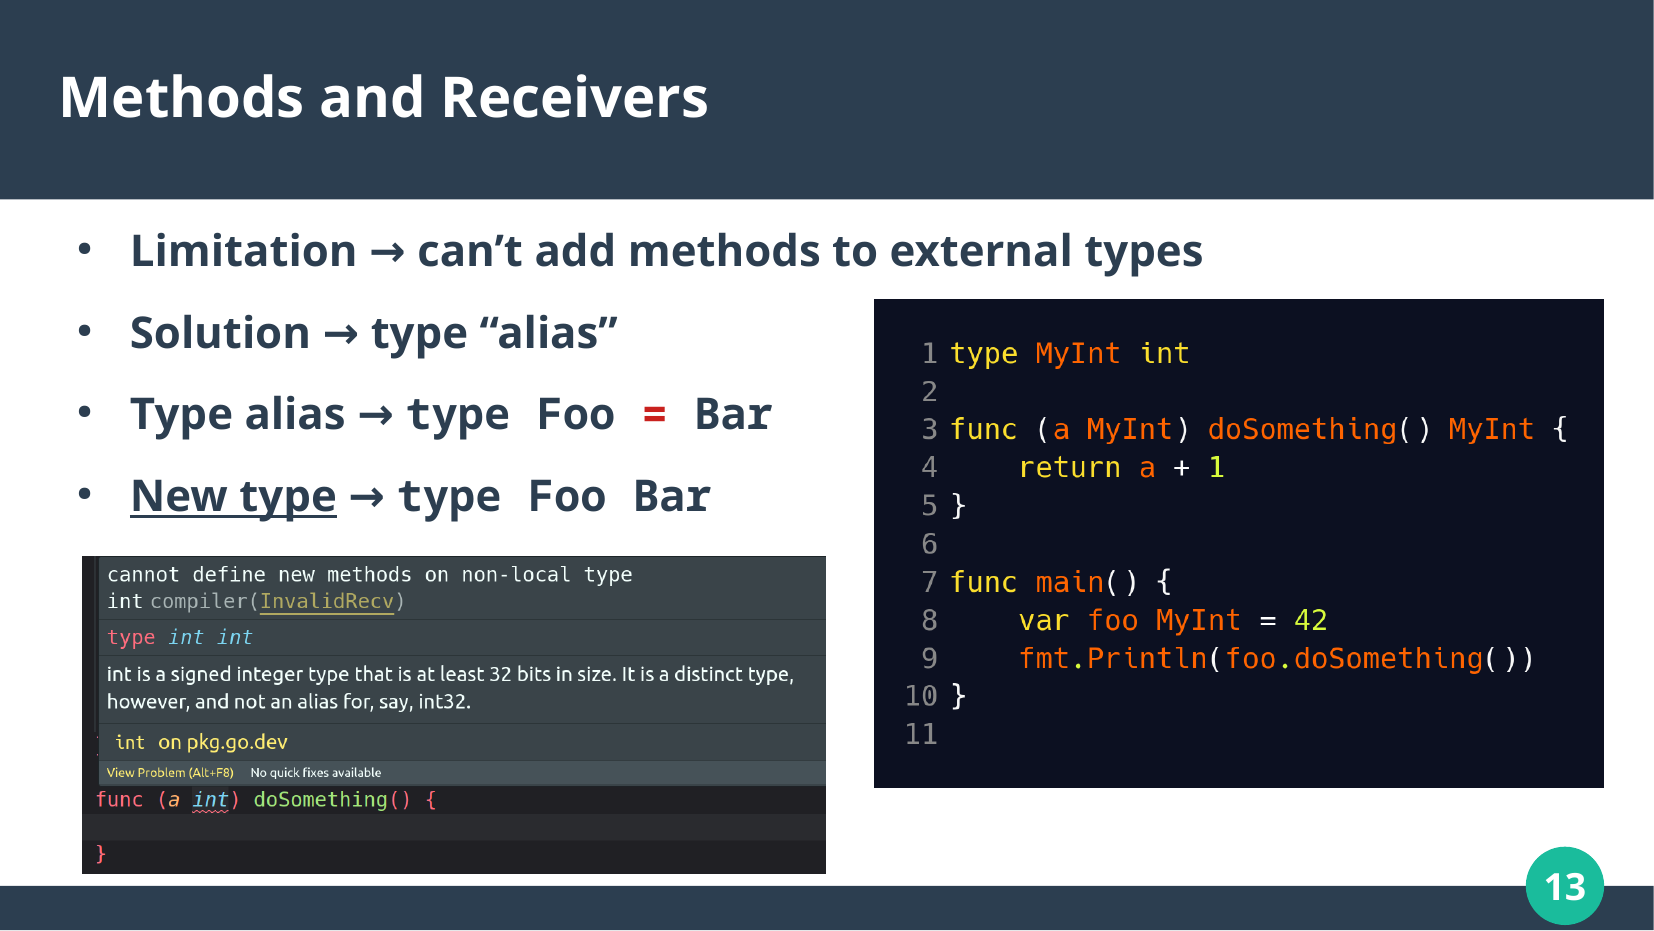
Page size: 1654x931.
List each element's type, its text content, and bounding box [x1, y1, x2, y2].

picture [82, 556, 826, 874]
list Limitation → can’t add methods to external types Solution → type “alias” Type alias → type Foo = Bar New type → type Foo Bar [59, 219, 1595, 577]
title Methods and Receivers [59, 37, 1595, 155]
picture [874, 299, 1604, 788]
